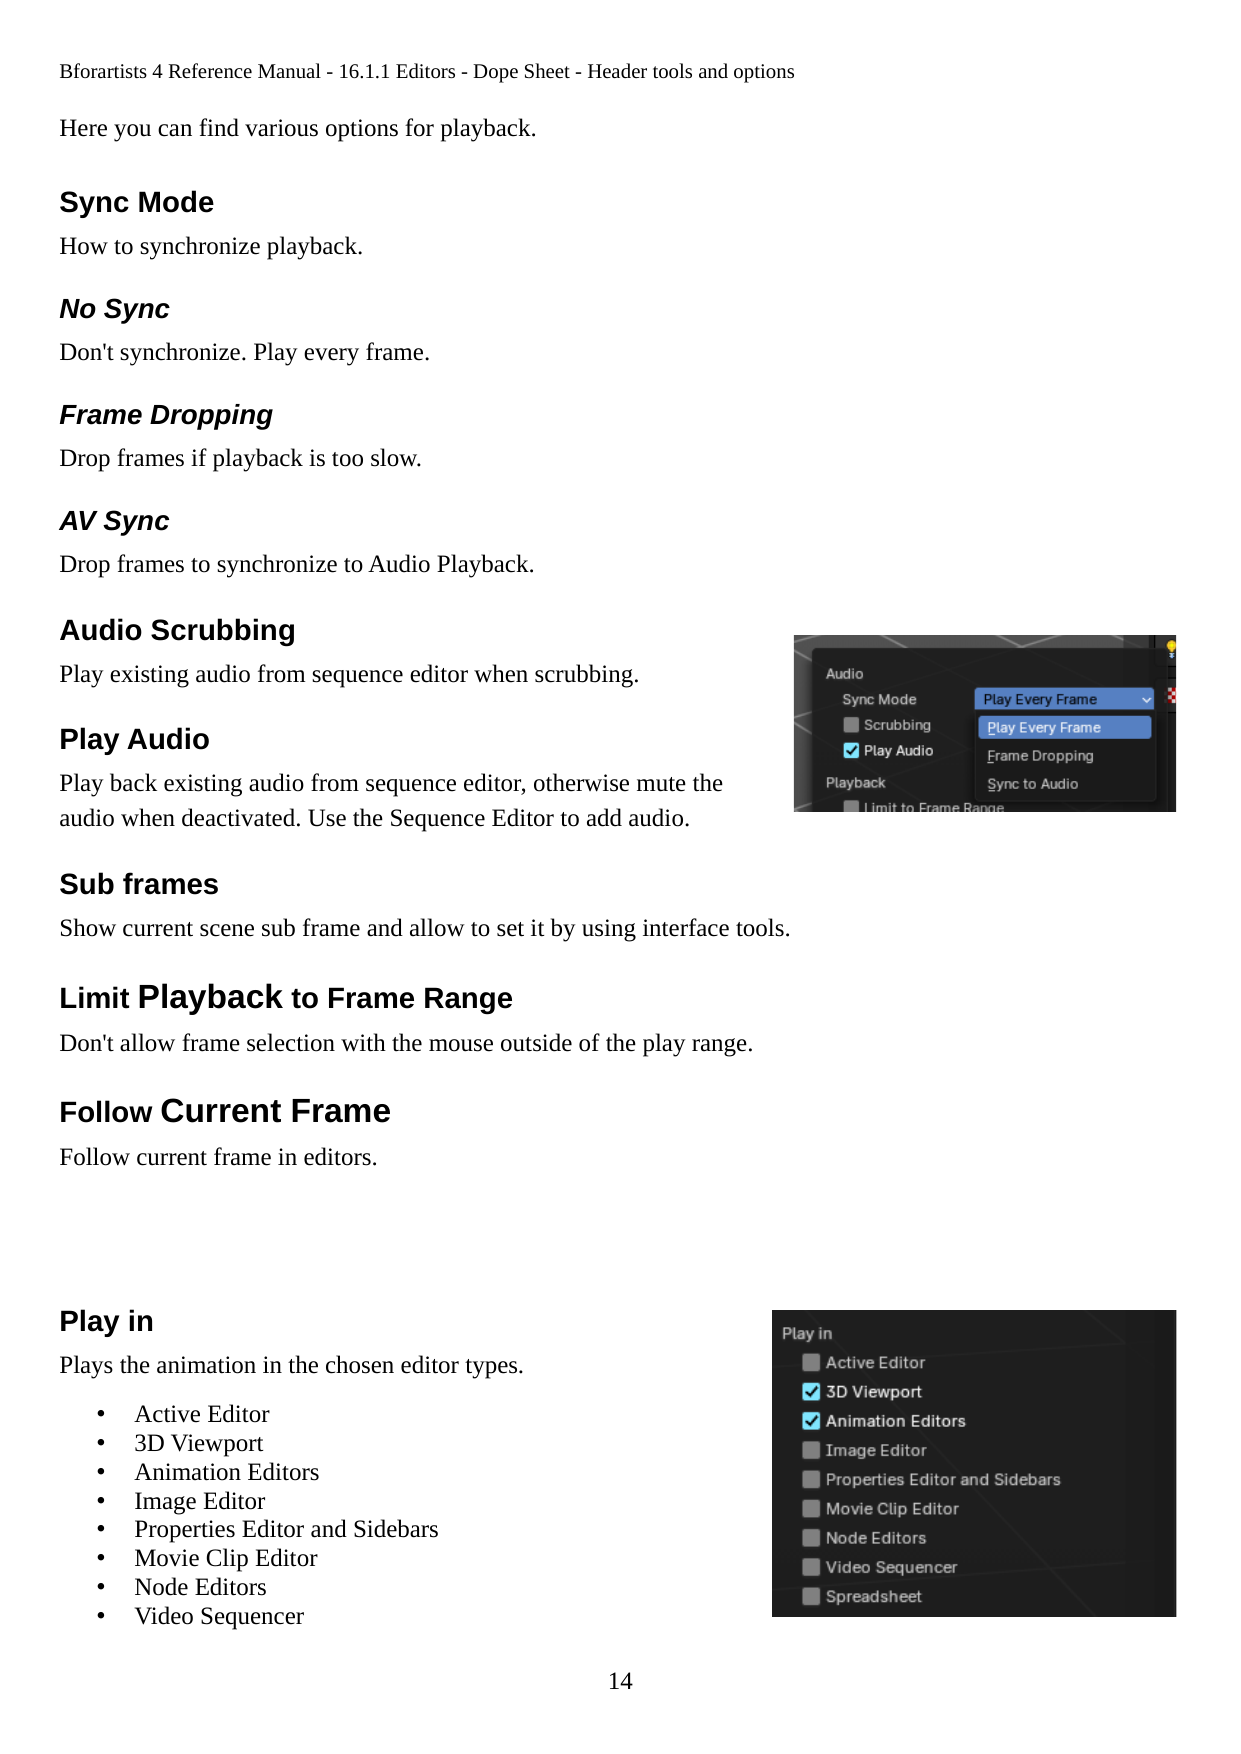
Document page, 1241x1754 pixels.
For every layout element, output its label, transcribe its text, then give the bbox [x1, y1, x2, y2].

list Active Editor [97, 1399, 772, 1428]
list Animation Editors [97, 1457, 772, 1486]
text Plays the animation in the chosen editor types. [59, 1351, 772, 1379]
subtitle Sync Mode [59, 185, 1181, 218]
text Don't synchronize. Play every frame. [59, 337, 1181, 366]
list Video Sequencer [97, 1601, 1181, 1629]
text Drop frames if playback is too slow. [59, 443, 1181, 472]
text Follow current frame in editors. [59, 1142, 1181, 1171]
subtitle Play in [59, 1304, 1181, 1338]
text Show current scene sub frame and allow to set it by using interface tools. [59, 913, 1181, 942]
picture [772, 1310, 1177, 1617]
text Drop frames to synchronize to Audio Playback. [59, 549, 1181, 577]
subtitle No Sync [59, 292, 1181, 324]
list Image Editor [97, 1486, 772, 1514]
list Node Editors [97, 1572, 772, 1601]
text Play existing audio from sequence editor when scrubbing. [59, 659, 793, 687]
subtitle Limit Playback to Frame Range [59, 977, 1181, 1015]
subtitle Frame Dropping [59, 398, 1181, 430]
list 3D Viewport [97, 1428, 772, 1457]
list Properties Editor and Sidebars [97, 1514, 772, 1543]
text Here you can find various options for playback. [59, 113, 1181, 141]
text Don't allow frame selection with the mouse outside of the play range. [59, 1028, 1181, 1056]
subtitle Follow Current Frame [59, 1091, 1181, 1130]
text How to synchronize playback. [59, 231, 1181, 260]
subtitle AV Sync [59, 504, 1181, 536]
subtitle Play Audio [59, 722, 793, 756]
list Movie Clip Editor [97, 1543, 772, 1572]
subtitle Audio Scrubbing [59, 612, 1181, 646]
picture [793, 635, 1177, 812]
text Play back existing audio from sequence editor, otherwise mute the audio when deactivated. Use the Sequence Editor to add audio. [59, 768, 1181, 832]
subtitle Sub frames [59, 867, 1181, 900]
